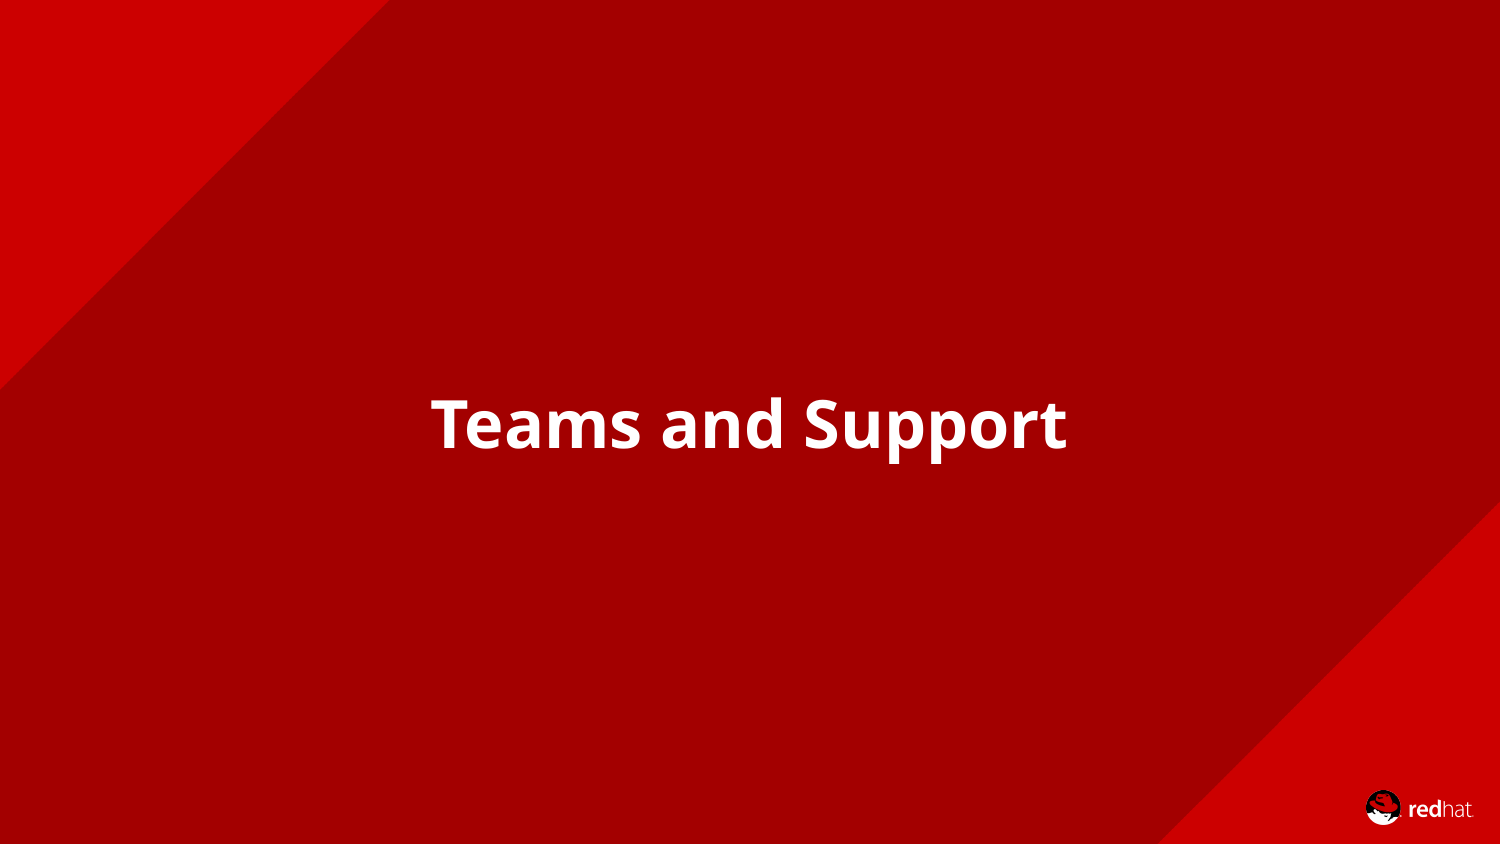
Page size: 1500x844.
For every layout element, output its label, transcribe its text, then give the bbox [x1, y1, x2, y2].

picture [0, 0, 1500, 844]
text_box Teams and Support [135, 272, 1365, 572]
